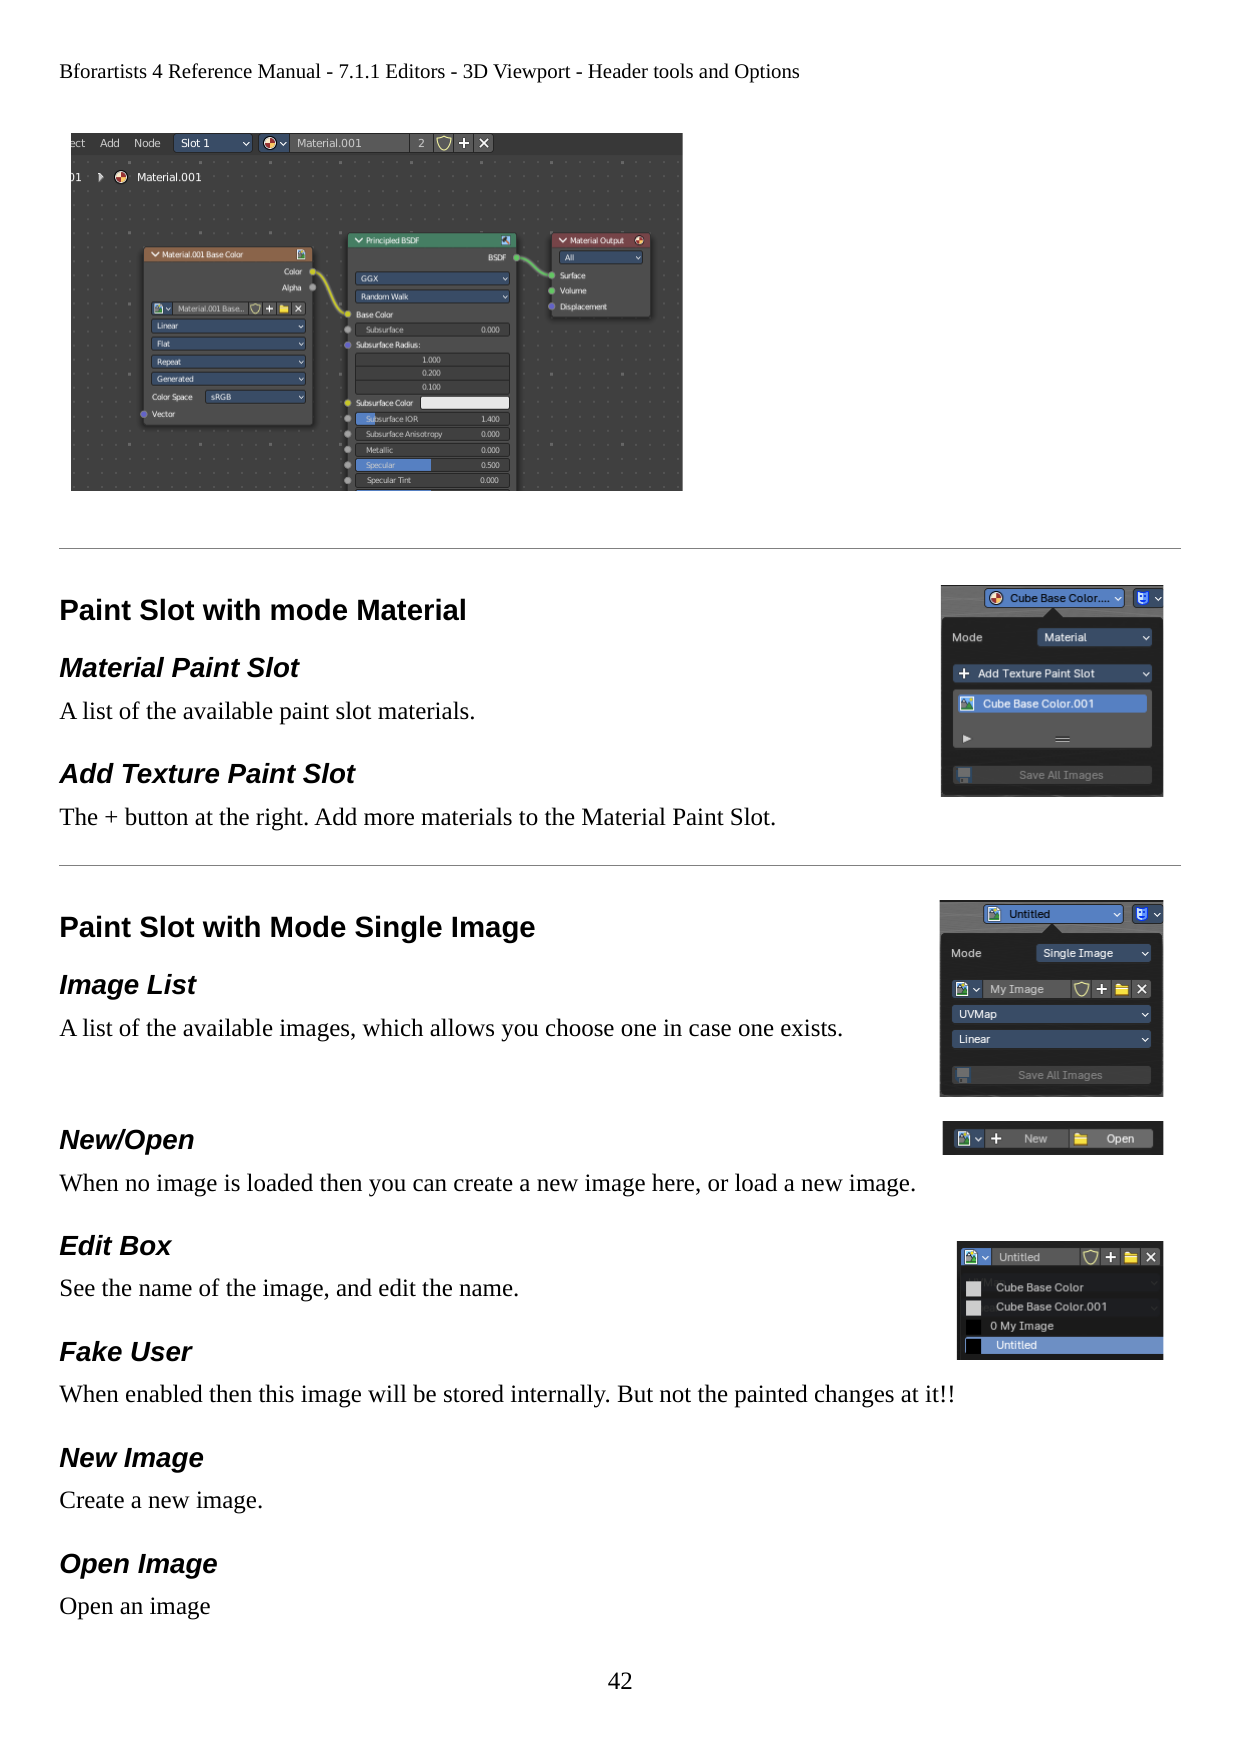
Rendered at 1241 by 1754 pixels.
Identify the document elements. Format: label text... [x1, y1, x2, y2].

subtitle Edit Box [59, 1229, 1181, 1261]
text A list of the available paint slot materials. [59, 696, 940, 724]
subtitle New Image [59, 1441, 1181, 1473]
text When enabled then this image will be stored internally. But not the painted changes at it!! [59, 1379, 1181, 1408]
subtitle New/Open [59, 1123, 942, 1155]
subtitle [1164, 651, 1181, 683]
picture [940, 585, 1164, 797]
text A list of the available images, which allows you choose one in case one exists. [59, 1013, 939, 1041]
picture [939, 900, 1164, 1097]
text See the name of the image, and edit the name. [59, 1273, 956, 1302]
picture [956, 1241, 1164, 1360]
picture [71, 133, 683, 491]
subtitle Paint Slot with Mode Single Image [59, 909, 939, 943]
subtitle [1164, 757, 1181, 789]
subtitle Material Paint Slot [59, 651, 940, 683]
text The + button at the right. Add more materials to the Material Paint Slot. [59, 802, 1181, 830]
subtitle [1164, 968, 1181, 1000]
subtitle [1164, 1123, 1181, 1155]
subtitle Fake User [59, 1335, 1181, 1367]
subtitle Open Image [59, 1547, 1181, 1579]
subtitle Paint Slot with mode Material [59, 593, 940, 626]
subtitle Image List [59, 968, 939, 1000]
text Open an image [59, 1591, 1181, 1620]
subtitle Add Texture Paint Slot [59, 757, 940, 789]
text Create a new image. [59, 1485, 1181, 1514]
picture [942, 1121, 1164, 1155]
text When no image is loaded then you can create a new image here, or load a new image. [59, 1168, 1181, 1196]
